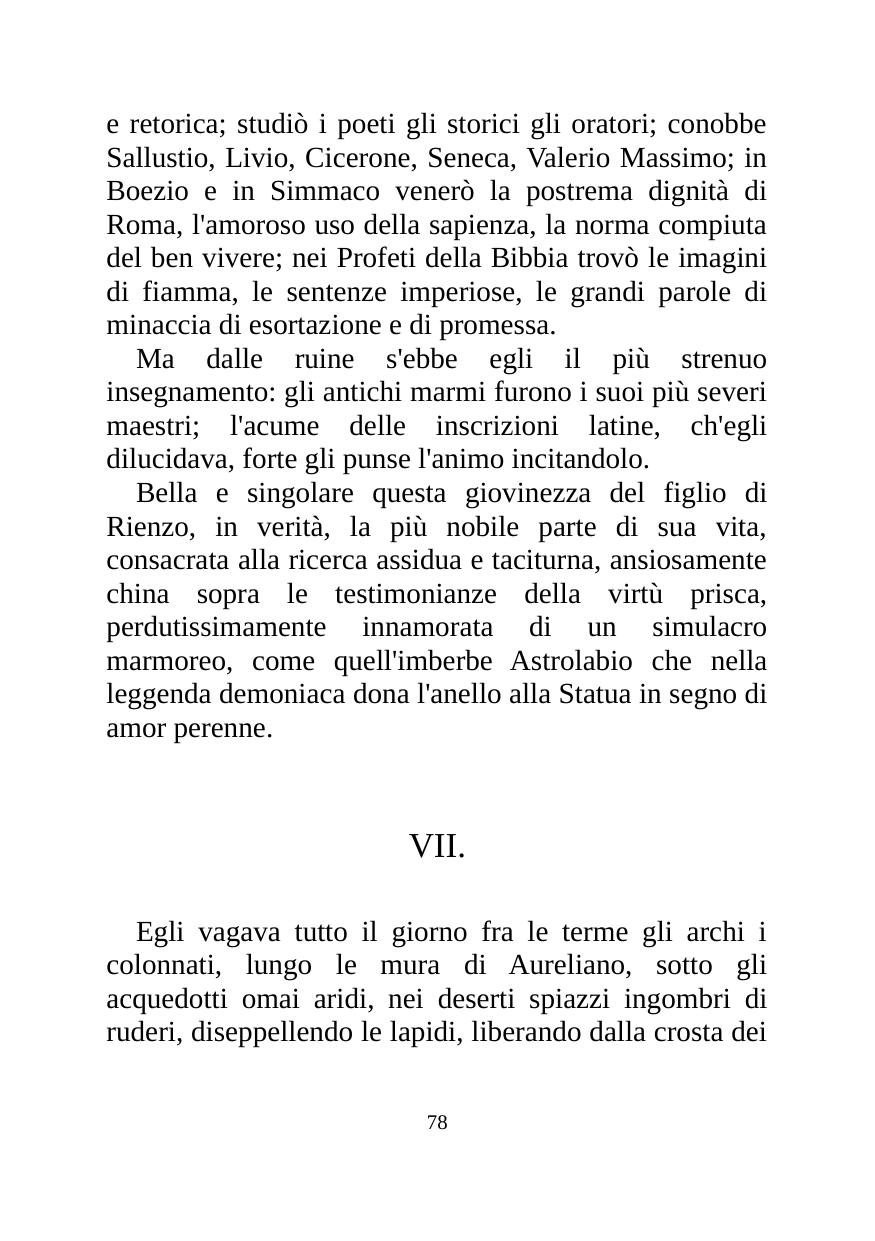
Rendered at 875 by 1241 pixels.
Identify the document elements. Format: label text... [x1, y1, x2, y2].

subtitle VII. [106, 825, 768, 865]
text e retorica; studiò i poeti gli storici gli oratori; conobbe Sallustio, Livio, Cicerone, Seneca, Valerio Massimo; in Boezio e in Simmaco venerò la postrema dignità di Roma, l'amoroso uso della sapienza, la norma compiuta del ben vivere; nei Profeti della Bibbia trovò le imagini di fiamma, le sentenze imperiose, le grandi parole di minaccia di esortazione e di promessa. [106, 106, 768, 341]
text Bella e singolare questa giovinezza del figlio di Rienzo, in verità, la più nobile parte di sua vita, consacrata alla ricerca assidua e taciturna, ansiosamente china sopra le testimonianze della virtù prisca, perdutissimamente innamorata di un simulacro marmoreo, come quell'imberbe Astrolabio che nella leggenda demoniaca dona l'anello alla Statua in segno di amor perenne. [106, 475, 768, 743]
text Ma dalle ruine s'ebbe egli il più strenuo insegnamento: gli antichi marmi furono i suoi più severi maestri; l'acume delle inscrizioni latine, ch'egli dilucidava, forte gli punse l'animo incitandolo. [106, 341, 768, 475]
text Egli vagava tutto il giorno fra le terme gli archi i colonnati, lungo le mura di Aureliano, sotto gli acquedotti omai aridi, nei deserti spiazzi ingombri di ruderi, diseppellendo le lapidi, liberando dalla crosta dei [106, 914, 768, 1048]
